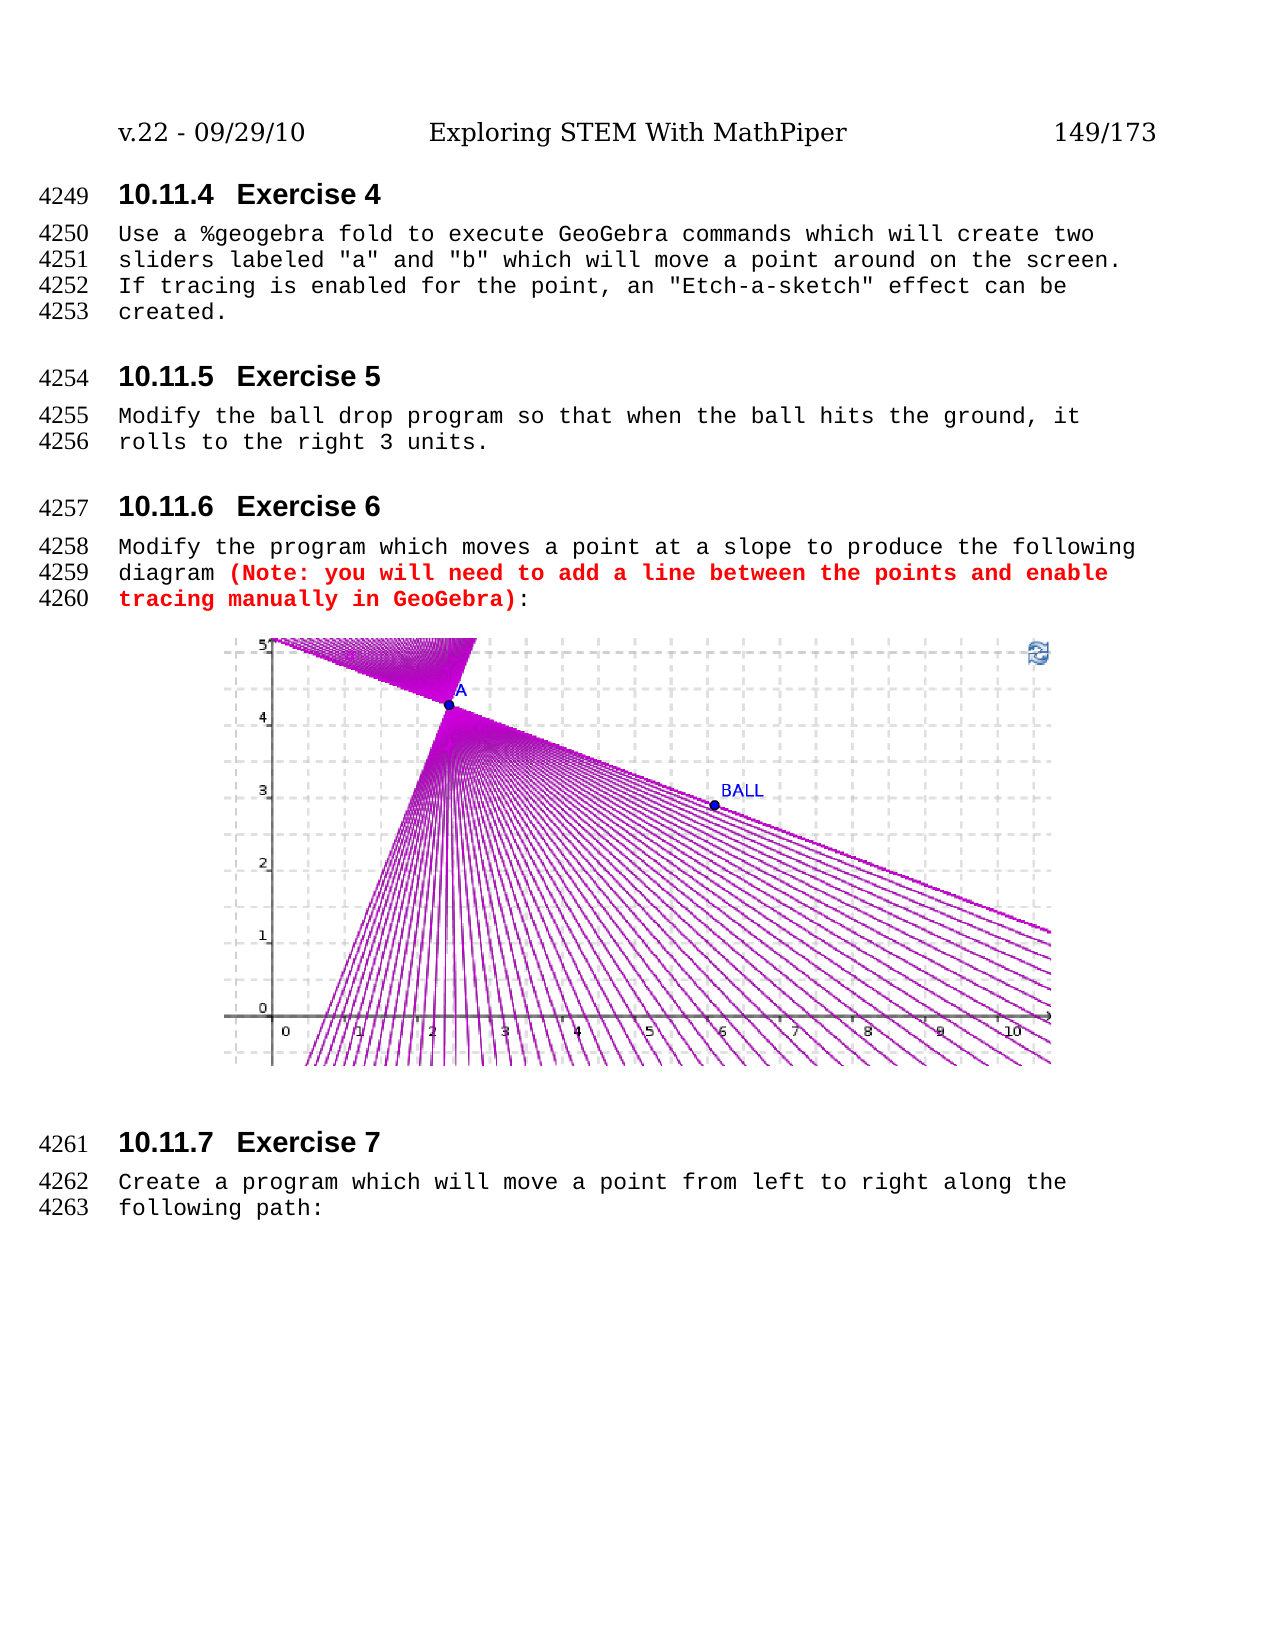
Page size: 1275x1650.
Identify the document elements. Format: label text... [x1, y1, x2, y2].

text Modify the program which moves a point at a slope to produce the following diagram (Note: you will need to add a line between the points and enable tracing manually in GeoGebra): [118, 535, 1157, 613]
picture [224, 638, 1052, 1066]
text Use a %geogebra fold to execute GeoGebra commands which will create two sliders labeled "a" and "b" which will move a point around on the screen. If tracing is enabled for the point, an "Etch-a-sketch" effect can be created. [118, 222, 1157, 326]
subtitle Exercise 4 [118, 177, 1157, 210]
text Create a program which will move a point from left to right along the following path: [118, 1170, 1157, 1222]
subtitle Exercise 5 [118, 359, 1157, 393]
subtitle Exercise 7 [118, 1124, 1157, 1158]
text Modify the ball drop program so that when the ball hits the ground, it rolls to the right 3 units. [118, 404, 1157, 456]
subtitle Exercise 6 [118, 489, 1157, 523]
